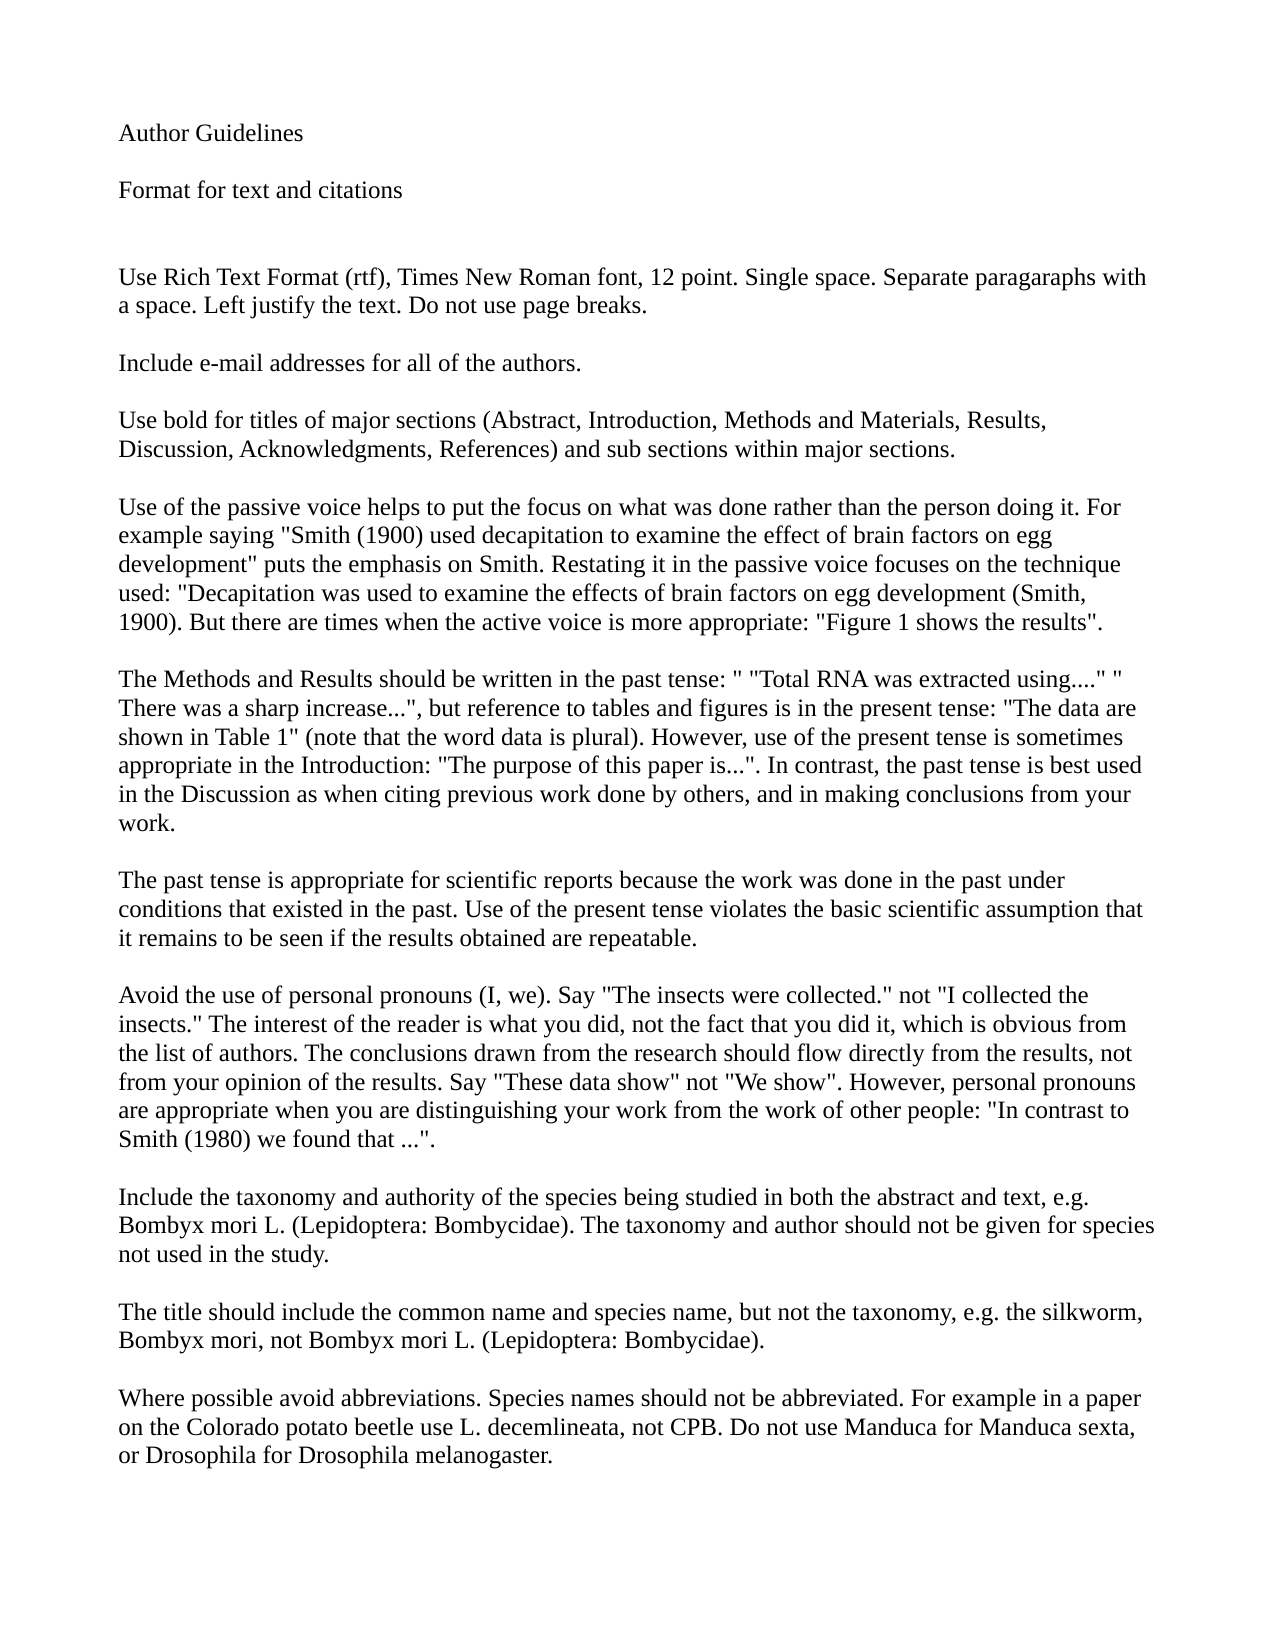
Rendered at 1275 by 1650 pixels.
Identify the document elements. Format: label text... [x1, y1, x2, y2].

text The title should include the common name and species name, but not the taxonomy, e.g. the silkworm, Bombyx mori, not Bombyx mori L. (Lepidoptera: Bombycidae). [118, 1297, 1157, 1354]
text The past tense is appropriate for scientific reports because the work was done in the past under conditions that existed in the past. Use of the present tense violates the basic scientific assumption that it remains to be seen if the results obtained are repeatable. [118, 866, 1157, 952]
text Include the taxonomy and authority of the species being studied in both the abstract and text, e.g. Bombyx mori L. (Lepidoptera: Bombycidae). The taxonomy and author should not be given for species not used in the study. [118, 1182, 1157, 1268]
text Author Guidelines [118, 118, 1157, 147]
text Use Rich Text Format (rtf), Times New Roman font, 12 point. Single space. Separate paragaraphs with a space. Left justify the text. Do not use page breaks. [118, 262, 1157, 319]
text Include e-mail addresses for all of the authors. [118, 348, 1157, 377]
text Format for text and citations [118, 176, 1157, 204]
text Use of the passive voice helps to put the focus on what was done rather than the person doing it. For example saying "Smith (1900) used decapitation to examine the effect of brain factors on egg development" puts the emphasis on Smith. Restating it in the passive voice focuses on the technique used: "Decapitation was used to examine the effects of brain factors on egg development (Smith, 1900). But there are times when the active voice is more appropriate: "Figure 1 shows the results". [118, 492, 1157, 636]
text Where possible avoid abbreviations. Species names should not be abbreviated. For example in a paper on the Colorado potato beetle use L. decemlineata, not CPB. Do not use Manduca for Manduca sexta, or Drosophila for Drosophila melanogaster. [118, 1383, 1157, 1469]
text The Methods and Results should be written in the past tense: " "Total RNA was extracted using...." " There was a sharp increase...", but reference to tables and figures is in the present tense: "The data are shown in Table 1" (note that the word data is plural). However, use of the present tense is sometimes appropriate in the Introduction: "The purpose of this paper is...". In contrast, the past tense is best used in the Discussion as when citing previous work done by others, and in making conclusions from your work. [118, 664, 1157, 837]
text Avoid the use of personal pronouns (I, we). Say "The insects were collected." not "I collected the insects." The interest of the reader is what you did, not the fact that you did it, which is obvious from the list of authors. The conclusions drawn from the research should flow directly from the results, not from your opinion of the results. Say "These data show" not "We show". However, personal pronouns are appropriate when you are distinguishing your work from the work of other people: "In contrast to Smith (1980) we found that ...". [118, 981, 1157, 1153]
text Use bold for titles of major sections (Abstract, Introduction, Methods and Materials, Results, Discussion, Acknowledgments, References) and sub sections within major sections. [118, 406, 1157, 463]
